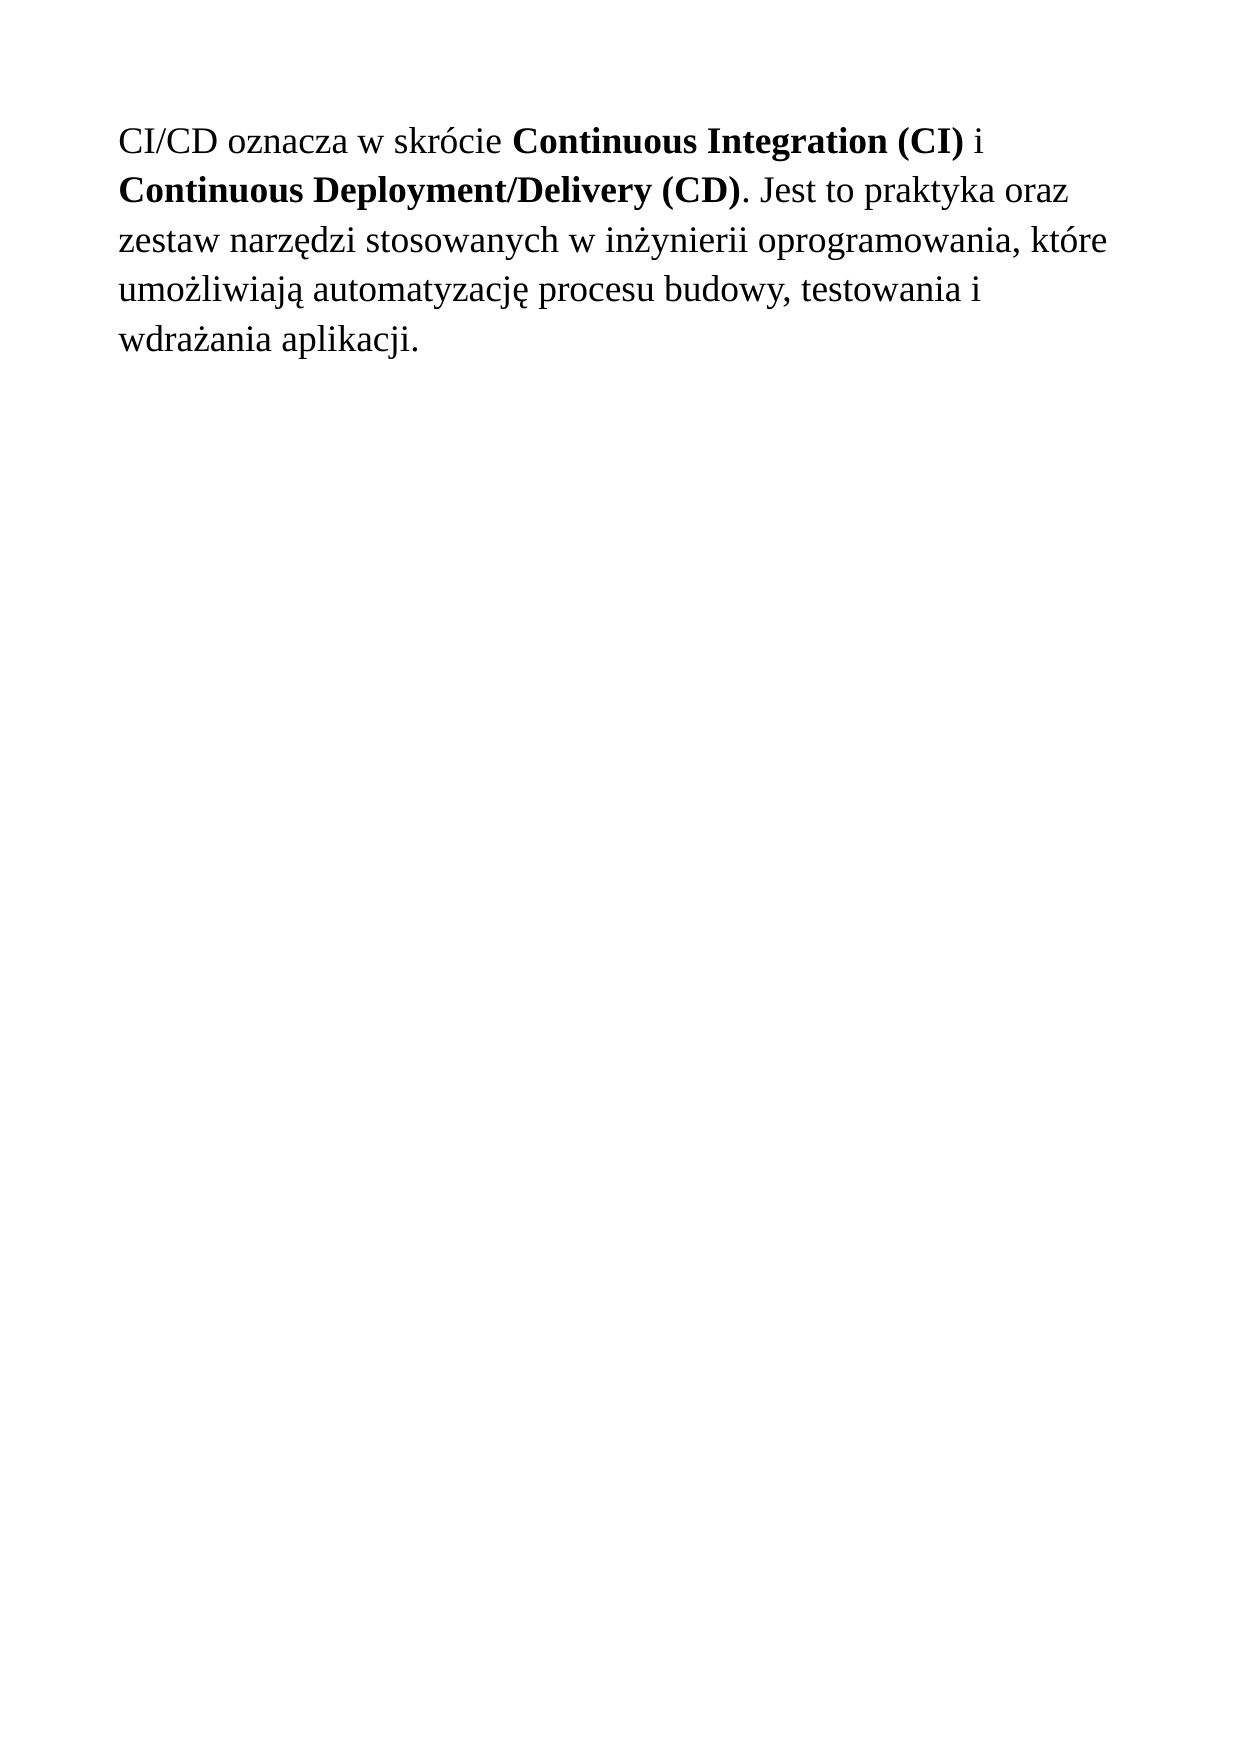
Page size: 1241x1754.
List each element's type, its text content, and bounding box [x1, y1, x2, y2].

text CI/CD oznacza w skrócie Continuous Integration (CI) i Continuous Deployment/Delivery (CD). Jest to praktyka oraz zestaw narzędzi stosowanych w inżynierii oprogramowania, które umożliwiają automatyzację procesu budowy, testowania i wdrażania aplikacji. [118, 118, 1122, 359]
